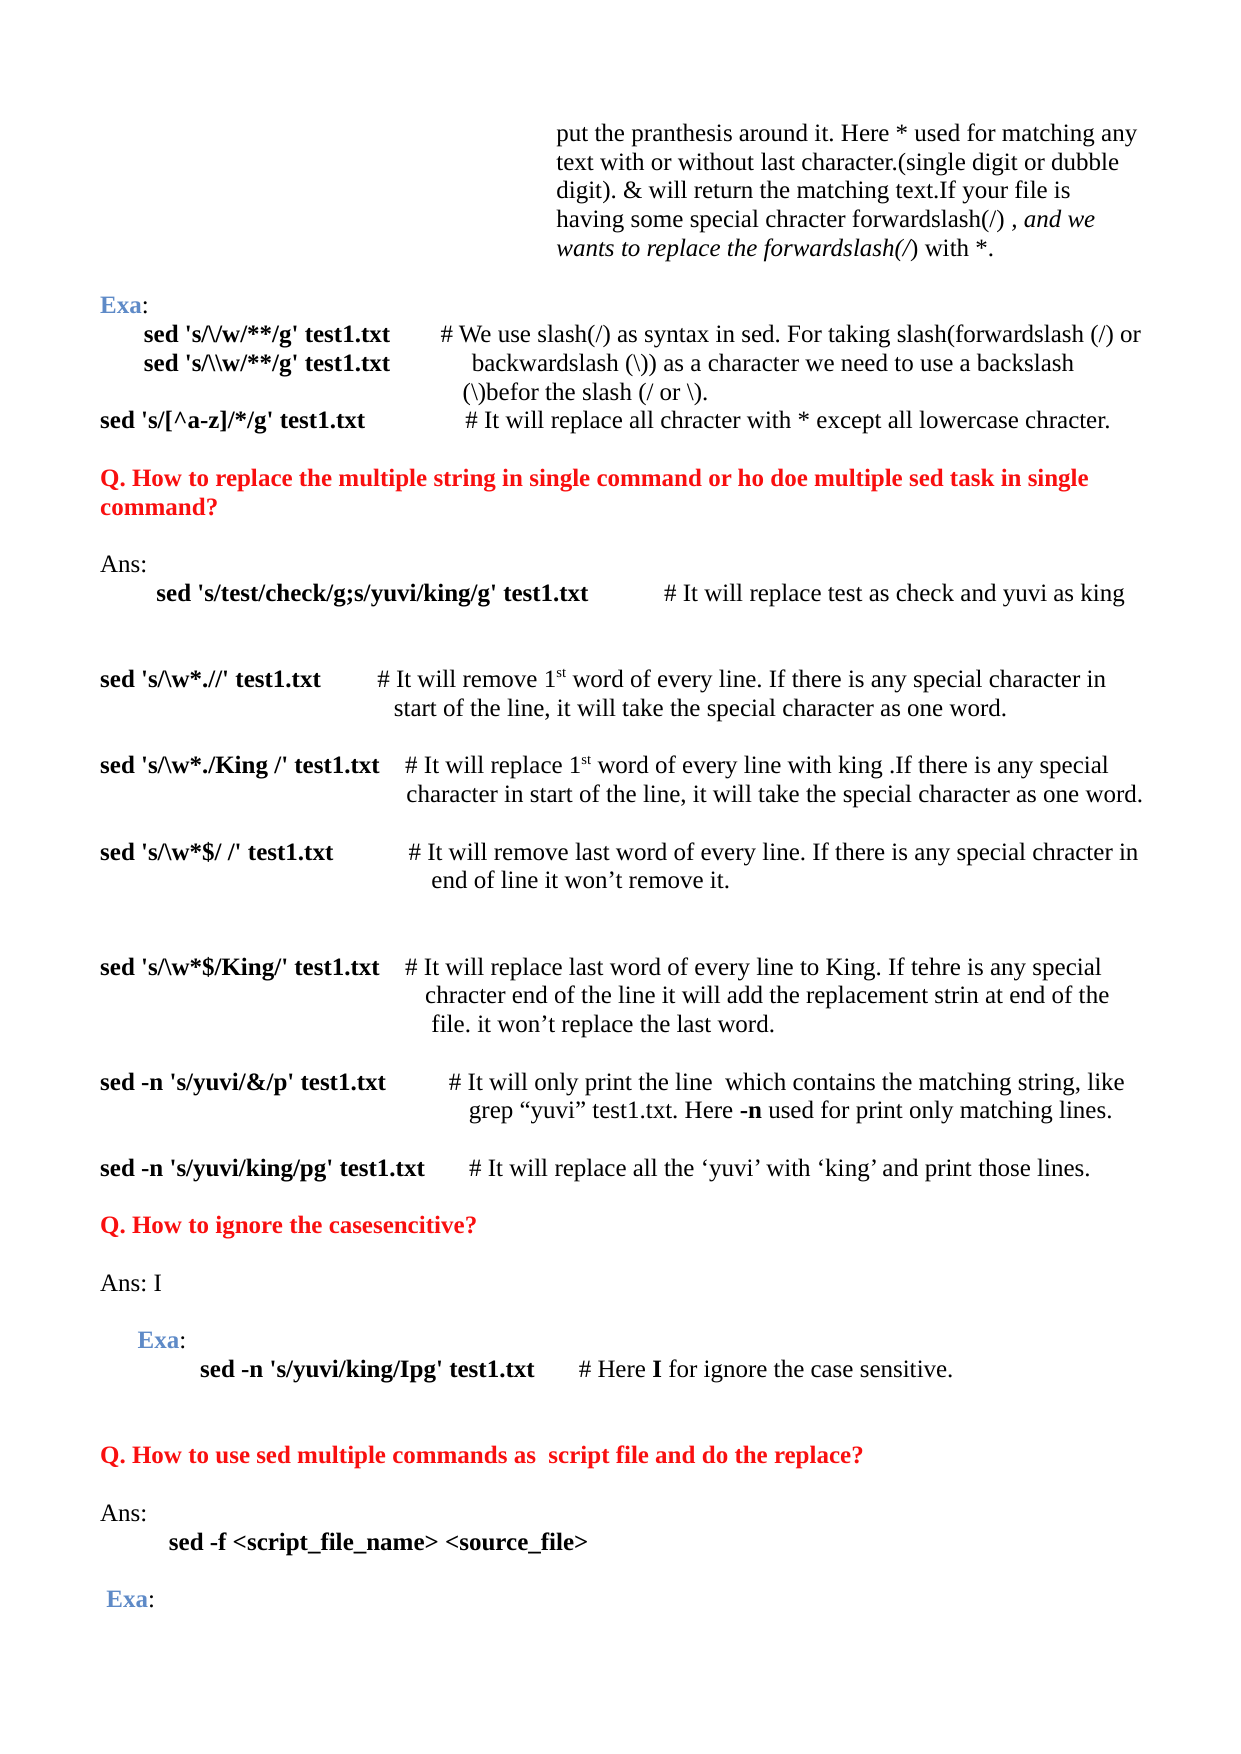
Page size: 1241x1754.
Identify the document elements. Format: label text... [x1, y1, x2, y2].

text Q. How to use sed multiple commands as script file and do the replace? [100, 1441, 1145, 1469]
text wants to replace the forwardslash(/) with *. [100, 233, 1145, 262]
text end of line it won’t remove it. [100, 866, 1145, 894]
text text with or without last character.(single digit or dubble [100, 147, 1145, 176]
text put the pranthesis around it. Here * used for matching any [100, 118, 1145, 147]
text sed 's/\w*./King /' test1.txt # It will replace 1st word of every line with king .If there is any special [100, 751, 1145, 779]
text having some special chracter forwardslash(/) , and we [100, 204, 1145, 233]
text Q. How to replace the multiple string in single command or ho doe multiple sed task in single command? [100, 463, 1145, 521]
text sed -n 's/yuvi/king/pg' test1.txt # It will replace all the ‘yuvi’ with ‘king’ and print those lines. [100, 1153, 1145, 1182]
text digit). & will return the matching text.If your file is [100, 176, 1145, 204]
text sed 's/\w*$/King/' test1.txt # It will replace last word of every line to King. If tehre is any special [100, 952, 1145, 981]
text character in start of the line, it will take the special character as one word. [100, 779, 1145, 808]
text Exa: [100, 1326, 1145, 1354]
text sed -f <script_file_name> <source_file> [100, 1527, 1145, 1556]
text Q. How to ignore the casesencitive? [100, 1211, 1145, 1239]
text sed 's/[^a-z]/*/g' test1.txt # It will replace all chracter with * except all lowercase chracter. [100, 406, 1145, 434]
text sed -n 's/yuvi/king/Ipg' test1.txt # Here I for ignore the case sensitive. [100, 1354, 1145, 1383]
text sed 's/\w*.//' test1.txt # It will remove 1st word of every line. If there is any special character in [100, 664, 1145, 693]
text chracter end of the line it will add the replacement strin at end of the [100, 981, 1145, 1009]
text Ans: [100, 1498, 1145, 1527]
text sed 's/test/check/g;s/yuvi/king/g' test1.txt # It will replace test as check and yuvi as king [100, 578, 1145, 607]
text sed 's/\\w/**/g' test1.txt backwardslash (\)) as a character we need to use a backslash [100, 348, 1145, 377]
text sed 's/\/w/**/g' test1.txt # We use slash(/) as syntax in sed. For taking slash(forwardslash (/) or [100, 319, 1145, 348]
text sed -n 's/yuvi/&/p' test1.txt # It will only print the line which contains the matching string, like [100, 1067, 1145, 1096]
text Exa: [100, 1584, 1145, 1613]
text (\)befor the slash (/ or \). [100, 377, 1145, 406]
text Ans: I [100, 1268, 1145, 1297]
text Exa: [100, 291, 1145, 319]
text grep “yuvi” test1.txt. Here -n used for print only matching lines. [100, 1096, 1145, 1124]
text start of the line, it will take the special character as one word. [100, 693, 1145, 722]
text Ans: [100, 549, 1145, 578]
text sed 's/\w*$/ /' test1.txt # It will remove last word of every line. If there is any special chracter in [100, 837, 1145, 866]
text file. it won’t replace the last word. [100, 1009, 1145, 1038]
